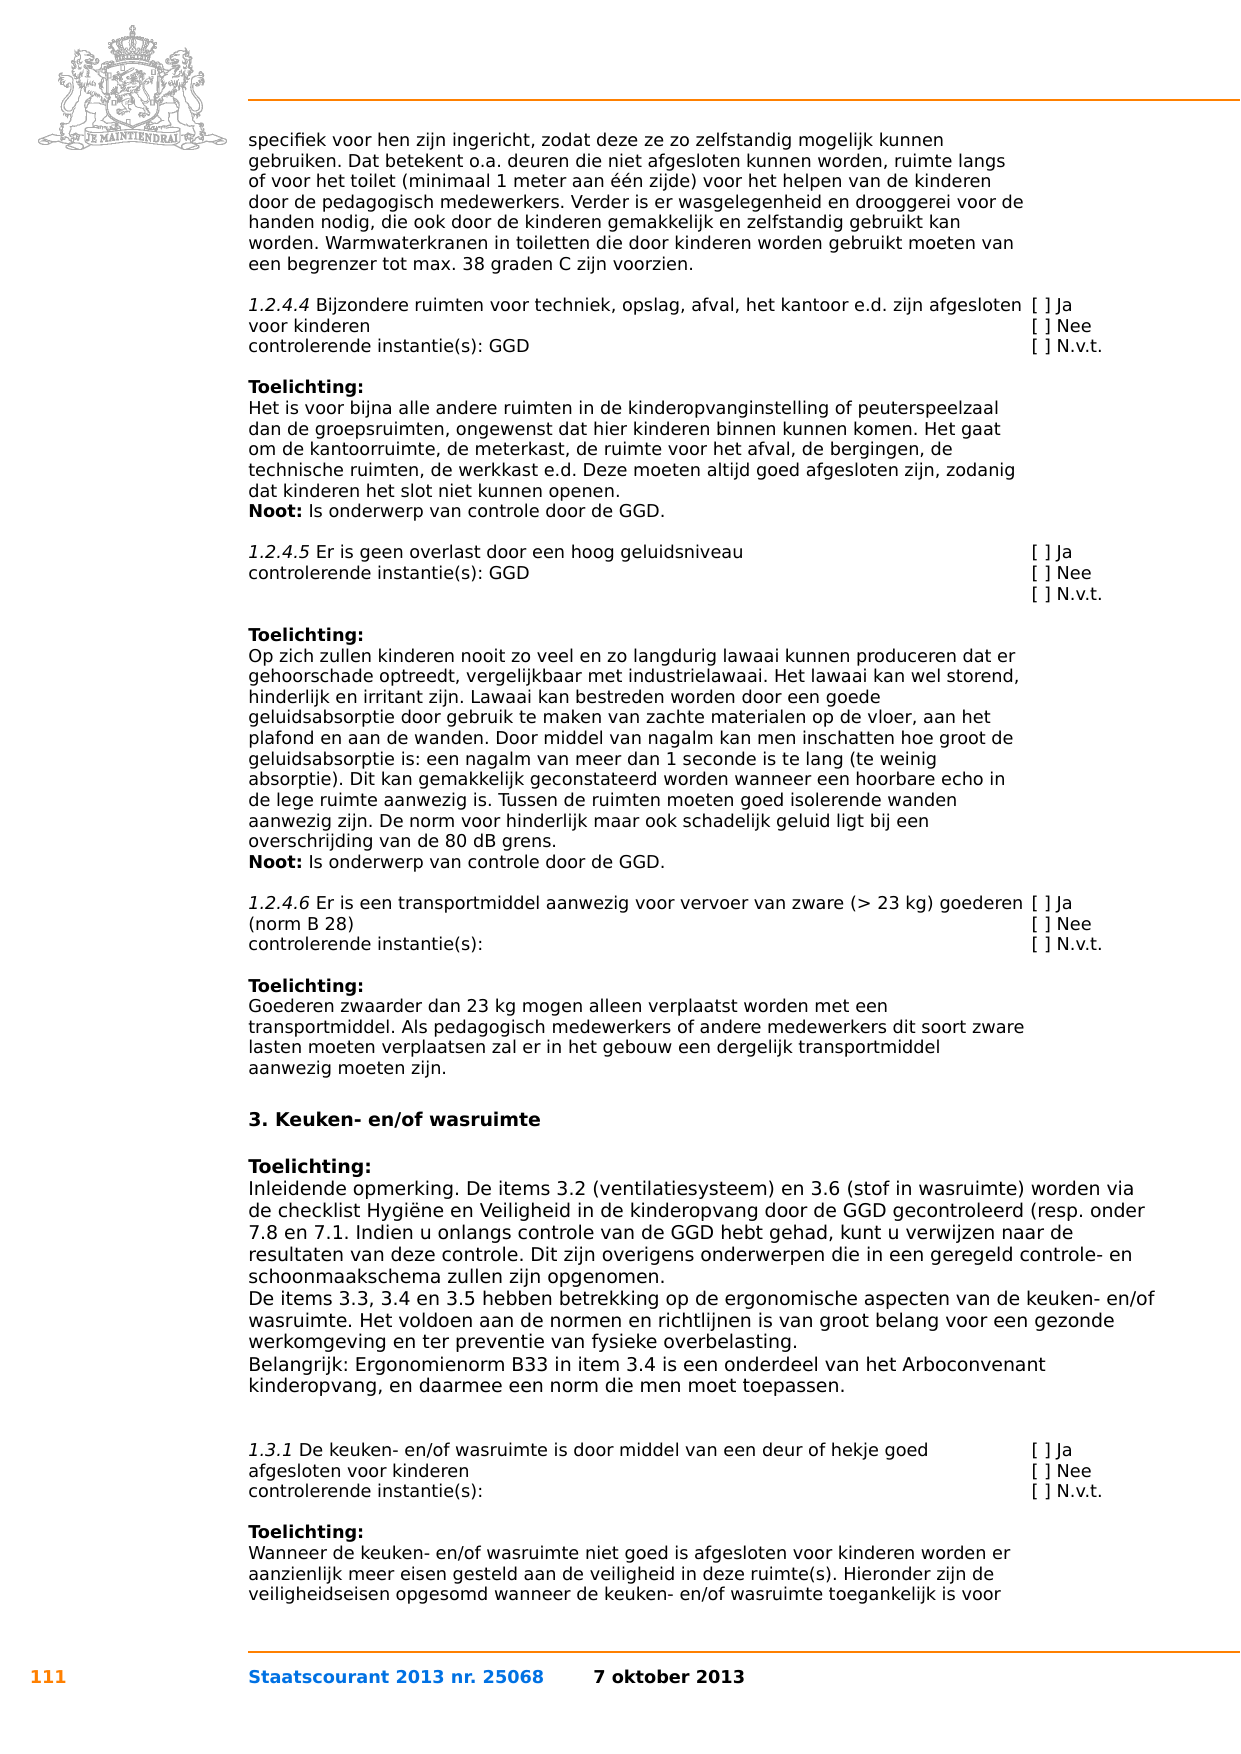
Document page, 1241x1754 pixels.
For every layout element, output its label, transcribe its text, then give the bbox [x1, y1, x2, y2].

table_cell [1026, 625, 1163, 872]
table_cell [1026, 378, 1163, 522]
table_cell Toelichting: Op zich zullen kinderen nooit zo veel en zo langdurig lawaai kunnen produceren dat er gehoorschade optreedt, vergelijkbaar met industrielawaai. Het lawaai kan wel storend, hinderlijk en irritant zijn. Lawaai kan bestreden worden door een goede geluidsabsorptie door gebruik te maken van zachte materialen op de vloer, aan het plafond en aan de wanden. Door middel van nagalm kan men inschatten hoe groot de geluidsabsorptie is: een nagalm van meer dan 1 seconde is te lang (te weinig absorptie). Dit kan gemakkelijk geconstateerd worden wanneer een hoorbare echo in de lege ruimte aanwezig is. Tussen de ruimten moeten goed isolerende wanden aanwezig zijn. De norm voor hinderlijk maar ook schadelijk geluid ligt bij een overschrijding van de 80 dB grens. Noot: Is onderwerp van controle door de GGD. [248, 625, 1026, 872]
table_cell [ ] Ja [ ] Nee [ ] N.v.t. [1026, 893, 1163, 955]
table_cell [1026, 604, 1163, 625]
table_cell [1026, 130, 1163, 274]
table_cell [248, 274, 1163, 295]
table_cell 1.2.4.4 Bijzondere ruimten voor techniek, opslag, afval, het kantoor e.d. zijn afgesloten voor kinderen controlerende instantie(s): GGD [248, 295, 1026, 357]
table_header [248, 1419, 1026, 1440]
table_cell 1.2.4.5 Er is geen overlast door een hoog geluidsniveau controlerende instantie(s): GGD [248, 543, 1026, 604]
subtitle 3. Keuken- en/of wasruimte [248, 1109, 1163, 1131]
table_cell [1026, 1502, 1163, 1522]
text Inleidende opmerking. De items 3.2 (ventilatiesysteem) en 3.6 (stof in wasruimte) worden via de checklist Hygiëne en Veiligheid in de kinderopvang door de GGD gecontroleerd (resp. onder 7.8 en 7.1. Indien u onlangs controle van de GGD hebt gehad, kunt u verwijzen naar de resultaten van deze controle. Dit zijn overigens onderwerpen die in een geregeld controle- en schoonmaakschema zullen zijn opgenomen. [248, 1178, 1163, 1287]
table_cell [ ] Ja [ ] Nee [ ] N.v.t. [1026, 1440, 1163, 1502]
text De items 3.3, 3.4 en 3.5 hebben betrekking op de ergonomische aspecten van de keuken- en/of wasruimte. Het voldoen aan de normen en richtlijnen is van groot belang voor een gezonde werkomgeving en ter preventie van fysieke overbelasting. [248, 1287, 1163, 1353]
table_cell [248, 604, 1026, 625]
table_cell specifiek voor hen zijn ingericht, zodat deze ze zo zelfstandig mogelijk kunnen gebruiken. Dat betekent o.a. deuren die niet afgesloten kunnen worden, ruimte langs of voor het toilet (minimaal 1 meter aan één zijde) voor het helpen van de kinderen door de pedagogisch medewerkers. Verder is er wasgelegenheid en drooggerei voor de handen nodig, die ook door de kinderen gemakkelijk en zelfstandig gebruikt kan worden. Warmwaterkranen in toiletten die door kinderen worden gebruikt moeten van een begrenzer tot max. 38 graden C zijn voorzien. [248, 130, 1026, 274]
text Toelichting: [248, 1156, 1163, 1178]
table_cell [248, 522, 1163, 542]
table_cell Toelichting: Wanneer de keuken- en/of wasruimte niet goed is afgesloten voor kinderen worden er aanzienlijk meer eisen gesteld aan de veiligheid in deze ruimte(s). Hieronder zijn de veiligheidseisen opgesomd wanneer de keuken- en/of wasruimte toegankelijk is voor [248, 1523, 1026, 1605]
table_cell [1026, 976, 1163, 1079]
table_cell 1.3.1 De keuken- en/of wasruimte is door middel van een deur of hekje goed afgesloten voor kinderen controlerende instantie(s): [248, 1440, 1026, 1502]
table_cell [ ] Ja [ ] Nee [ ] N.v.t. [1026, 295, 1163, 357]
table_cell [1026, 357, 1163, 377]
picture [38, 25, 227, 150]
table_cell [ ] Ja [ ] Nee [ ] N.v.t. [1026, 543, 1163, 604]
table_cell [1026, 955, 1163, 976]
table_cell [248, 955, 1026, 976]
table_cell [248, 357, 1026, 377]
table_cell [248, 1502, 1026, 1522]
table_header [1026, 1419, 1163, 1440]
table_cell [248, 873, 1163, 893]
table_cell [1026, 1523, 1163, 1605]
text Belangrijk: Ergonomienorm B33 in item 3.4 is een onderdeel van het Arboconvenant kinderopvang, en daarmee een norm die men moet toepassen. [248, 1353, 1163, 1397]
table_cell 1.2.4.6 Er is een transportmiddel aanwezig voor vervoer van zware (> 23 kg) goederen (norm B 28) controlerende instantie(s): [248, 893, 1026, 955]
table_cell Toelichting: Goederen zwaarder dan 23 kg mogen alleen verplaatst worden met een transportmiddel. Als pedagogisch medewerkers of andere medewerkers dit soort zware lasten moeten verplaatsen zal er in het gebouw een dergelijk transportmiddel aanwezig moeten zijn. [248, 976, 1026, 1079]
table_cell Toelichting: Het is voor bijna alle andere ruimten in de kinderopvanginstelling of peuterspeelzaal dan de groepsruimten, ongewenst dat hier kinderen binnen kunnen komen. Het gaat om de kantoorruimte, de meterkast, de ruimte voor het afval, de bergingen, de technische ruimten, de werkkast e.d. Deze moeten altijd goed afgesloten zijn, zodanig dat kinderen het slot niet kunnen openen. Noot: Is onderwerp van controle door de GGD. [248, 378, 1026, 522]
